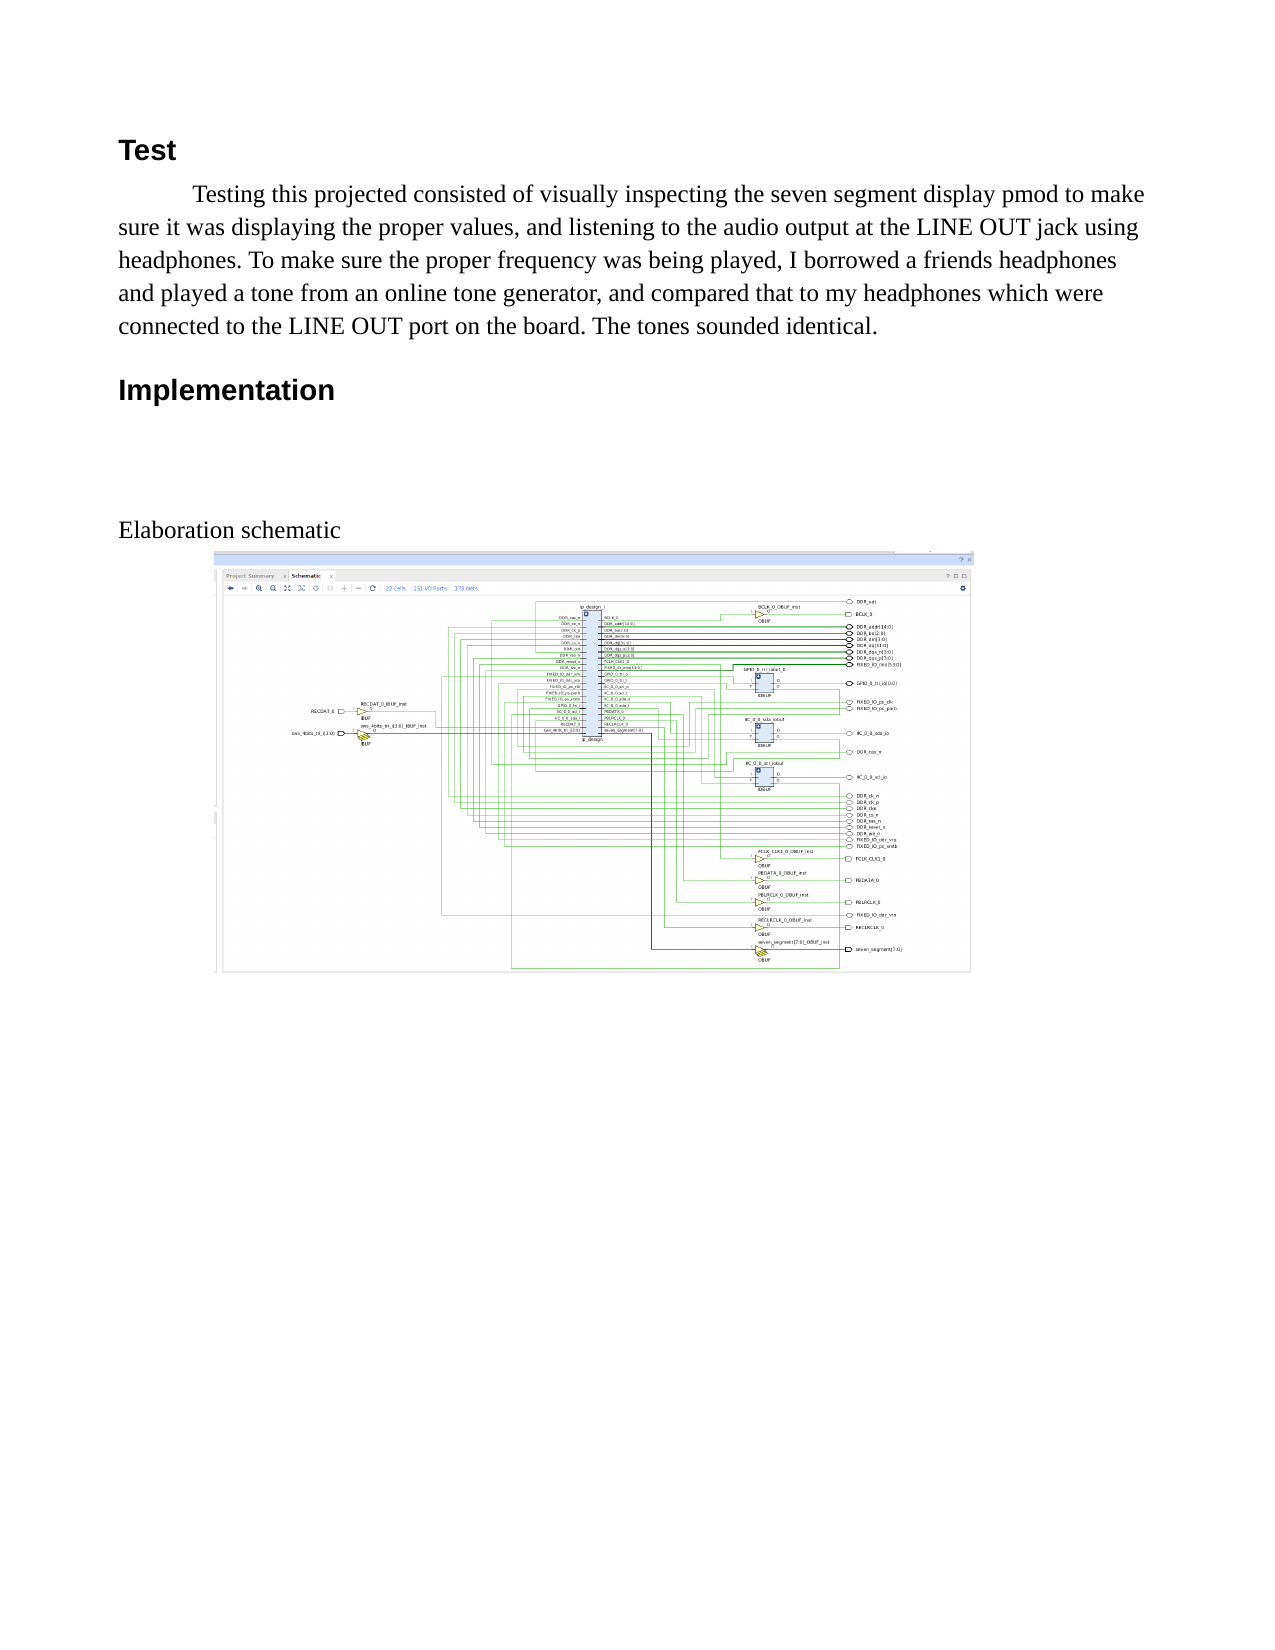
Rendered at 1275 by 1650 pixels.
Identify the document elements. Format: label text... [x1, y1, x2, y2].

subtitle Implementation [118, 373, 1157, 407]
text Testing this projected consisted of visually inspecting the seven segment display pmod to make sure it was displaying the proper values, and listening to the audio output at the LINE OUT jack using headphones. To make sure the proper frequency was being played, I borrowed a friends headphones and played a tone from an online tone generator, and compared that to my headphones which were connected to the LINE OUT port on the board. The tones sounded identical. [118, 179, 1157, 340]
text Elaboration schematic [118, 515, 1157, 543]
subtitle Test [118, 133, 1157, 166]
